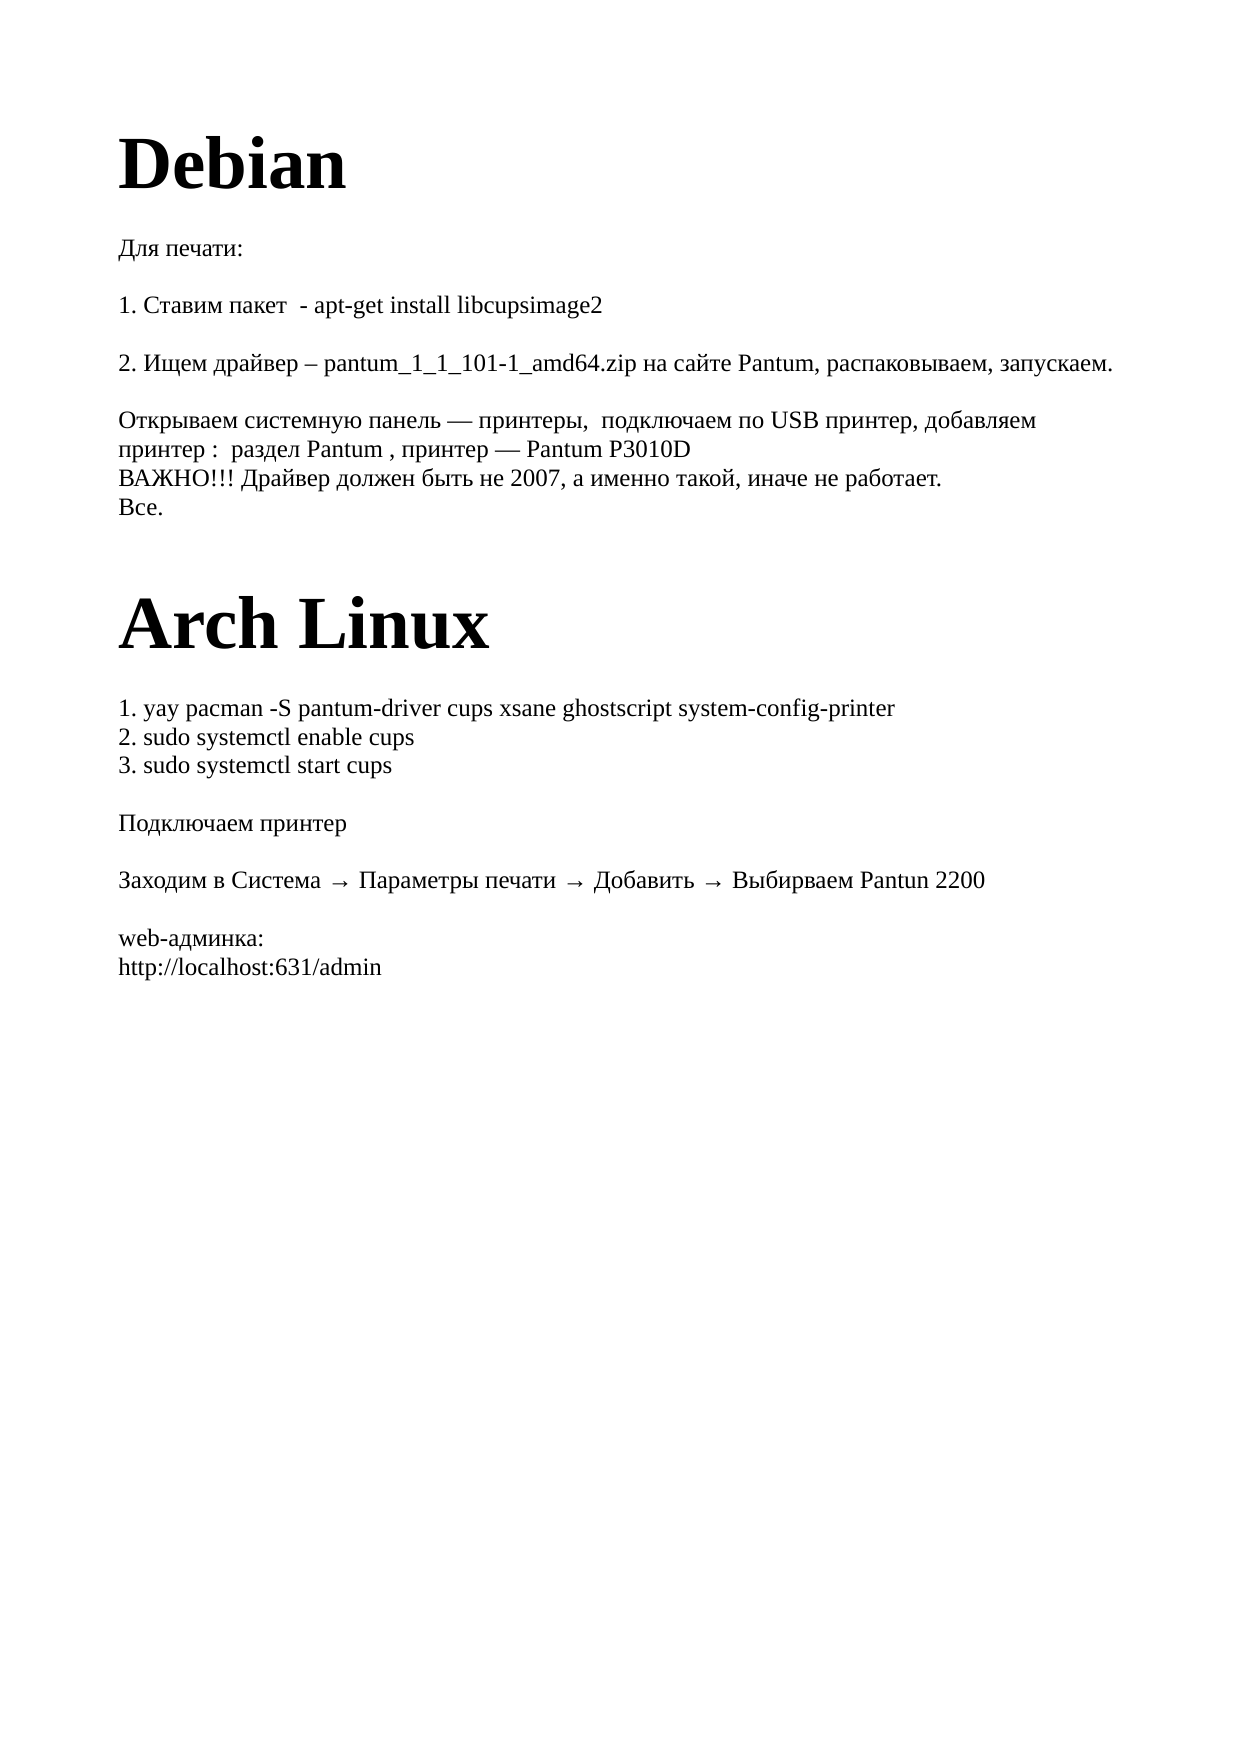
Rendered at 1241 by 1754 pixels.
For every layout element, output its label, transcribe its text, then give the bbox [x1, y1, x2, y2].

text Arch Linux [118, 578, 1122, 664]
text ВАЖНО!!! Драйвер должен быть не 2007, а именно такой, иначе не работает. [118, 463, 1122, 492]
text Заходим в Система → Параметры печати → Добавить → Выбирваем Pantun 2200 [118, 866, 1122, 894]
text 1. Ставим пакет - apt-get install libcupsimage2 [118, 291, 1122, 319]
text Открываем системную панель — принтеры, подключаем по USB принтер, добавляем принтер : раздел Pantum , принтер — Pantum P3010D [118, 406, 1122, 463]
text Подключаем принтер [118, 808, 1122, 837]
text Для печати: [118, 233, 1122, 262]
text 3. sudo systemctl start cups [118, 751, 1122, 779]
text 1. yay pacman -S pantum-driver cups xsane ghostscript system-config-printer [118, 693, 1122, 722]
text Все. [118, 492, 1122, 521]
text Debian [118, 118, 1122, 204]
text 2. Ищем драйвер – pantum_1_1_101-1_amd64.zip на сайте Pantum, распаковываем, запускаем. [118, 348, 1122, 377]
text http://localhost:631/admin [118, 952, 1122, 981]
text 2. sudo systemctl enable cups [118, 722, 1122, 751]
text web-админка: [118, 923, 1122, 952]
